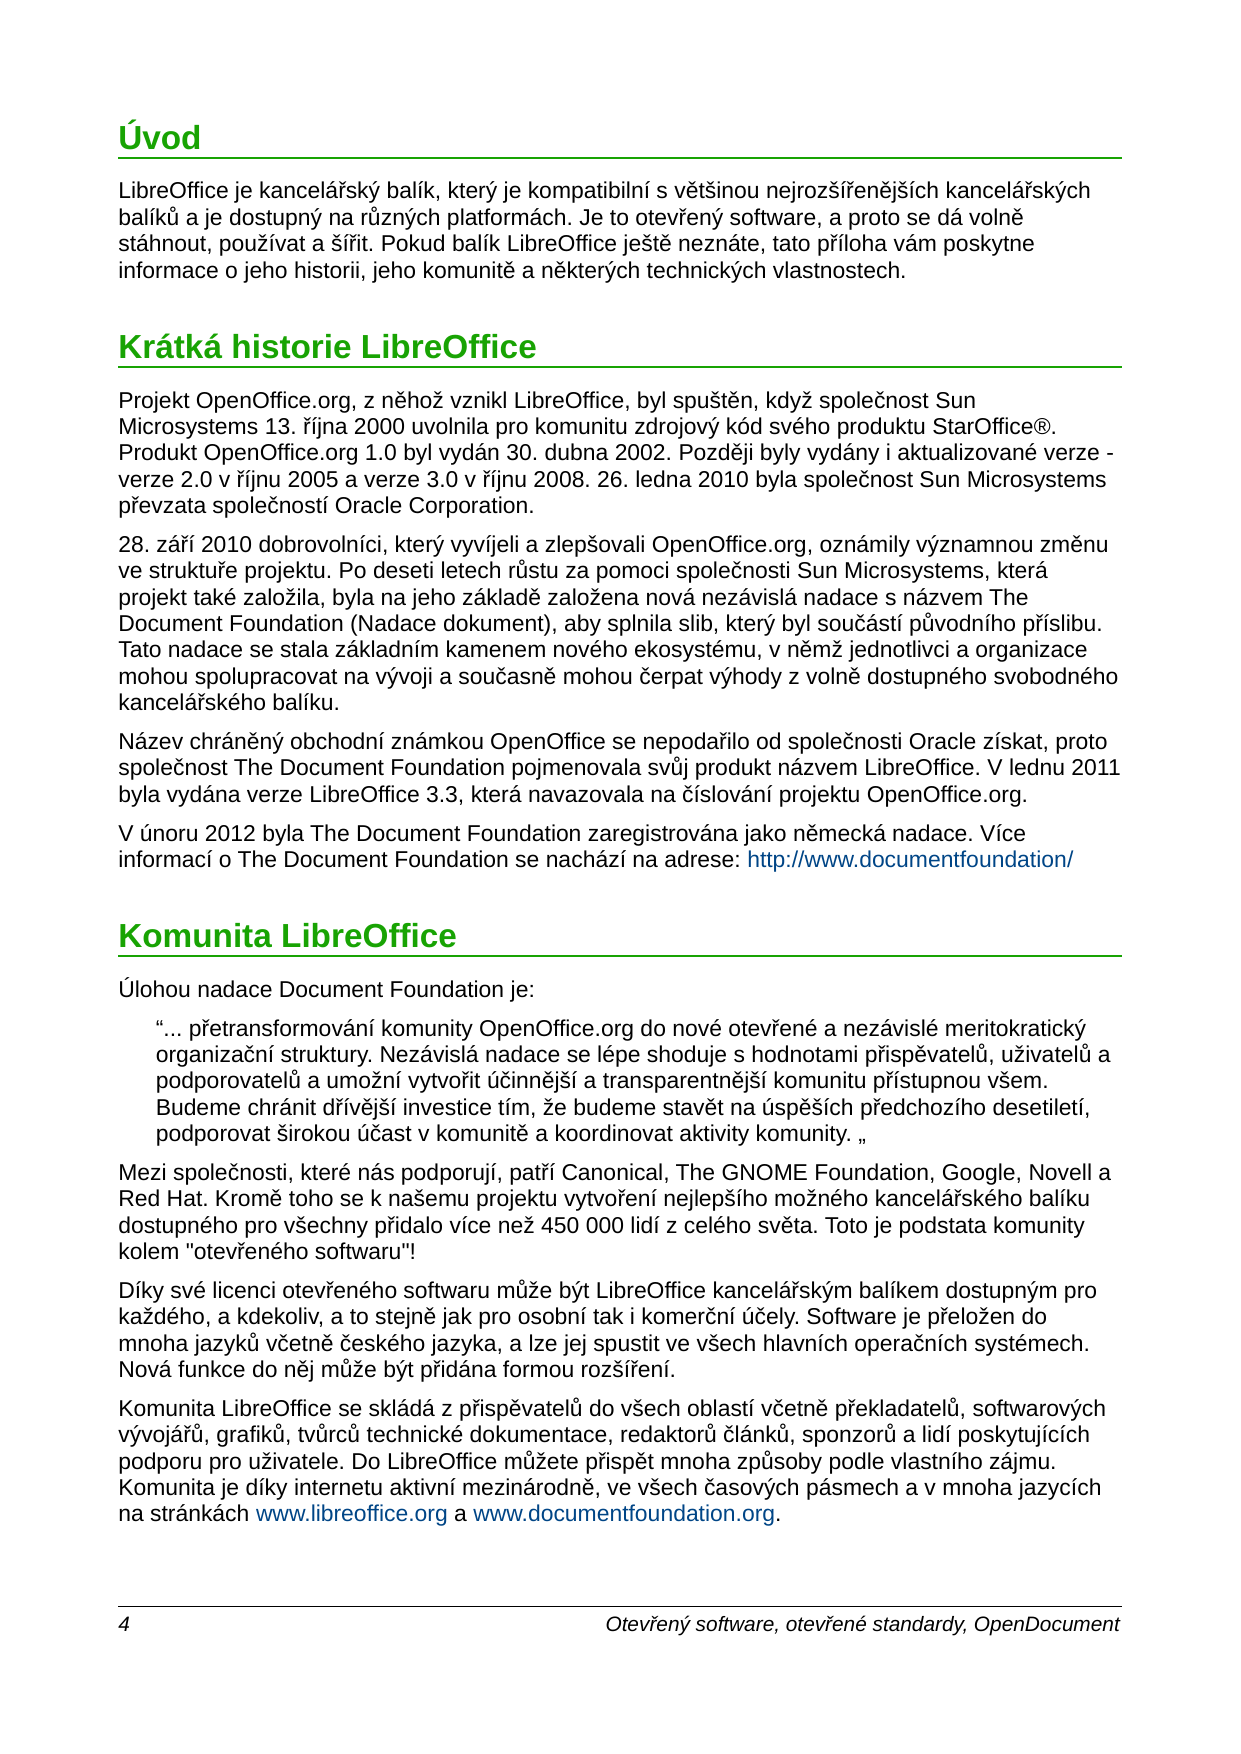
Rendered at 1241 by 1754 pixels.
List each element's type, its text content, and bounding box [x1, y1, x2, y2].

text Díky své licenci otevřeného softwaru může být LibreOffice kancelářským balíkem dostupným pro každého, a kdekoliv, a to stejně jak pro osobní tak i komerční účely. Software je přeložen do mnoha jazyků včetně českého jazyka, a lze jej spustit ve všech hlavních operačních systémech. Nová funkce do něj může být přidána formou rozšíření. [118, 1277, 1122, 1382]
text Komunita LibreOffice se skládá z přispěvatelů do všech oblastí včetně překladatelů, softwarových vývojářů, grafiků, tvůrců technické dokumentace, redaktorů článků, sponzorů a lidí poskytujících podporu pro uživatele. Do LibreOffice můžete přispět mnoha způsoby podle vlastního zájmu. Komunita je díky internetu aktivní mezinárodně, ve všech časových pásmech a v mnoha jazycích na stránkách www.libreoffice.org a www.documentfoundation.org. [118, 1395, 1122, 1527]
text Název chráněný obchodní známkou OpenOffice se nepodařilo od společnosti Oracle získat, proto společnost The Document Foundation pojmenovala svůj produkt názvem LibreOffice. V lednu 2011 byla vydána verze LibreOffice 3.3, která navazovala na číslování projektu OpenOffice.org. [118, 728, 1122, 807]
subtitle Komunita LibreOffice [118, 917, 1122, 955]
text LibreOffice je kancelářský balík, který je kompatibilní s většinou nejrozšířenějších kancelářských balíků a je dostupný na různých platformách. Je to otevřený software, a proto se dá volně stáhnout, používat a šířit. Pokud balík LibreOffice ještě neznáte, tato příloha vám poskytne informace o jeho historii, jeho komunitě a některých technických vlastnostech. [118, 177, 1122, 283]
subtitle Úvod [118, 118, 1122, 157]
text V únoru 2012 byla The Document Foundation zaregistrována jako německá nadace. Více informací o The Document Foundation se nachází na adrese: http://www.documentfoundation/ [118, 819, 1122, 872]
subtitle Krátká historie LibreOffice [118, 327, 1122, 366]
text Projekt OpenOffice.org, z něhož vznikl LibreOffice, byl spuštěn, když společnost Sun Microsystems 13. října 2000 uvolnila pro komunitu zdrojový kód svého produktu StarOffice®. Produkt OpenOffice.org 1.0 byl vydán 30. dubna 2002. Později byly vydány i aktualizované verze - verze 2.0 v říjnu 2005 a verze 3.0 v říjnu 2008. 26. ledna 2010 byla společnost Sun Microsystems převzata společností Oracle Corporation. [118, 387, 1122, 518]
text Mezi společnosti, které nás podporují, patří Canonical, The GNOME Foundation, Google, Novell a Red Hat. Kromě toho se k našemu projektu vytvoření nejlepšího možného kancelářského balíku dostupného pro všechny přidalo více než 450 000 lidí z celého světa. Toto je podstata komunity kolem "otevřeného softwaru"! [118, 1159, 1122, 1264]
text Úlohou nadace Document Foundation je: [118, 976, 1122, 1002]
text 28. září 2010 dobrovolníci, který vyvíjeli a zlepšovali OpenOffice.org, oznámily významnou změnu ve struktuře projektu. Po deseti letech růstu za pomoci společnosti Sun Microsystems, která projekt také založila, byla na jeho základě založena nová nezávislá nadace s názvem The Document Foundation (Nadace dokument), aby splnila slib, který byl součástí původního příslibu. Tato nadace se stala základním kamenem nového ekosystému, v němž jednotlivci a organizace mohou spolupracovat na vývoji a současně mohou čerpat výhody z volně dostupného svobodného kancelářského balíku. [118, 531, 1122, 715]
text “... přetransformování komunity OpenOffice.org do nové otevřené a nezávislé meritokratický organizační struktury. Nezávislá nadace se lépe shoduje s hodnotami přispěvatelů, uživatelů a podporovatelů a umožní vytvořit účinnější a transparentnější komunitu přístupnou všem. Budeme chránit dřívější investice tím, že budeme stavět na úspěších předchozího desetiletí, podporovat širokou účast v komunitě a koordinovat aktivity komunity. „ [156, 1015, 1122, 1147]
